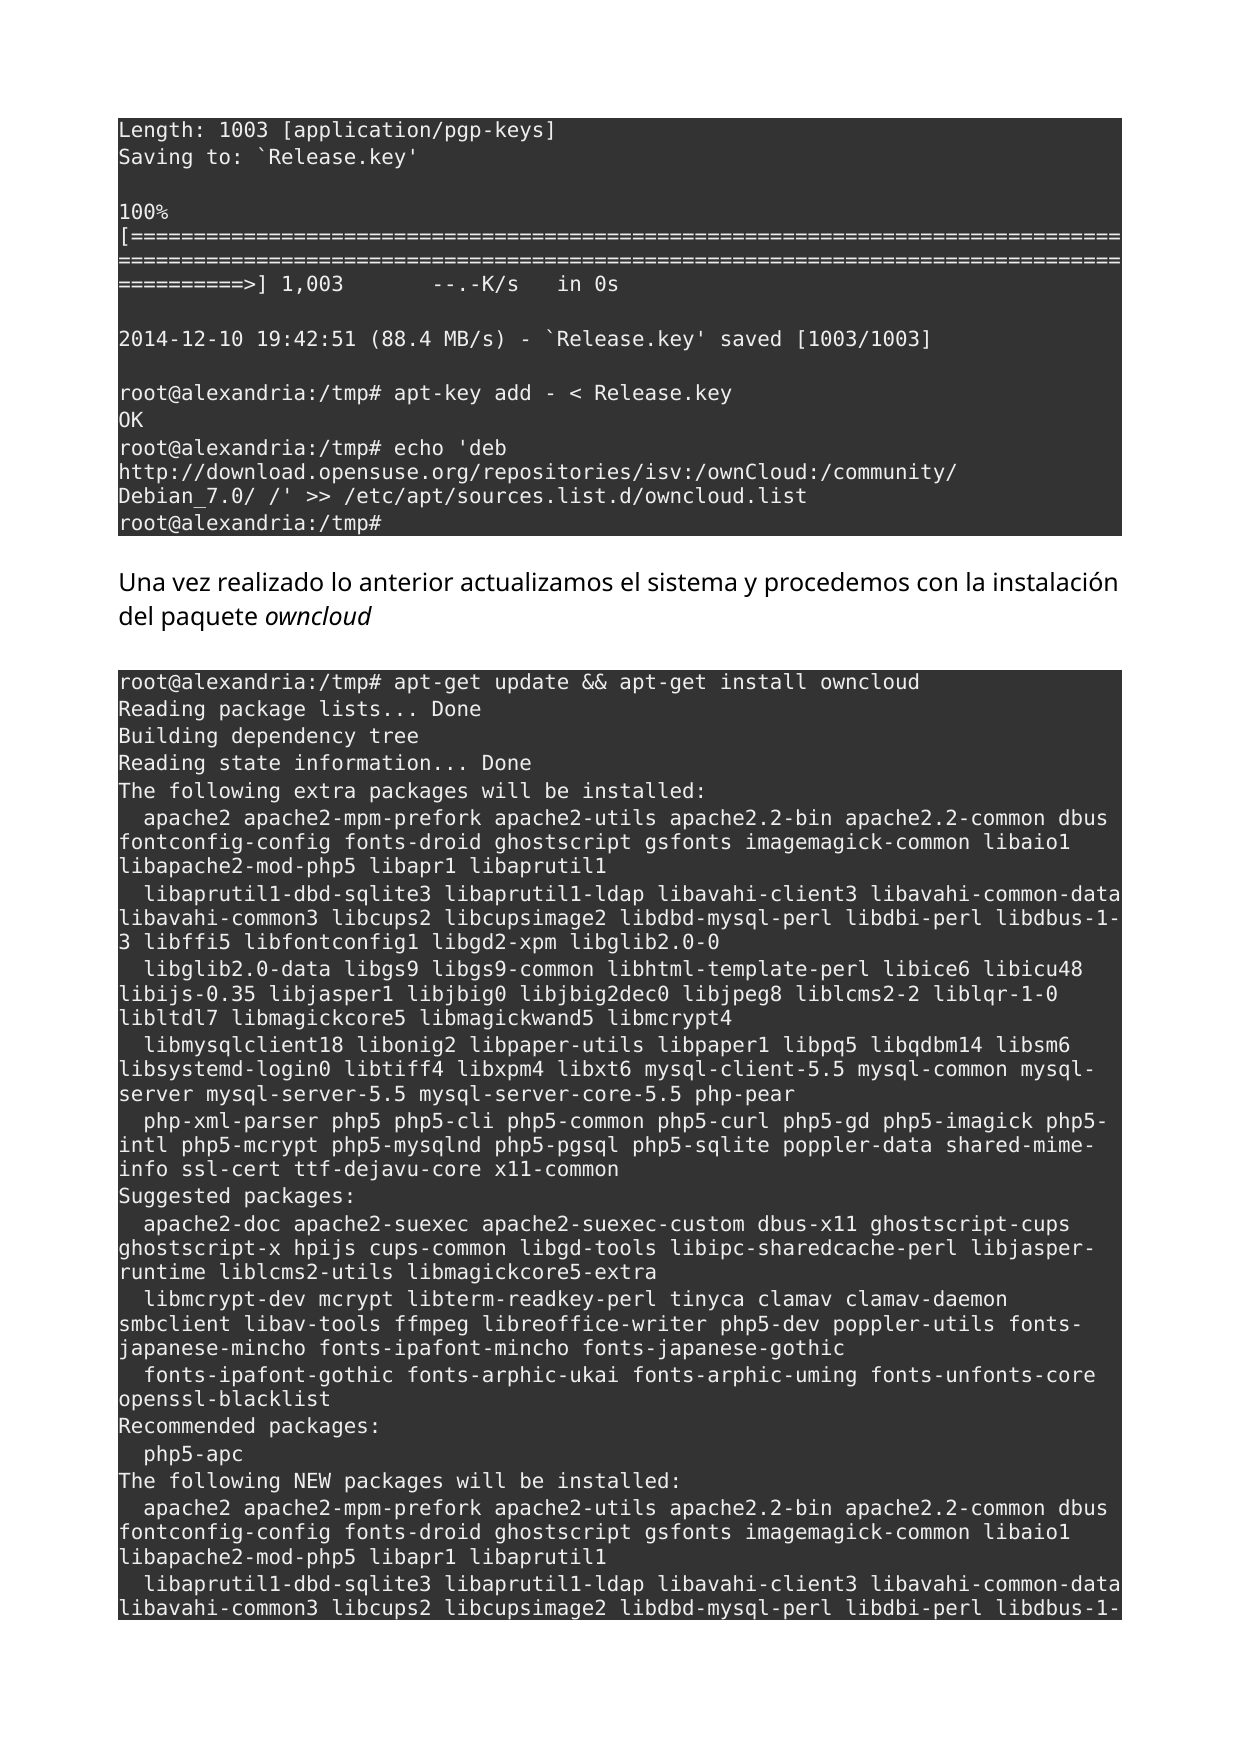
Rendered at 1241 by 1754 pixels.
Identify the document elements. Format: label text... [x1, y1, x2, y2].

text php-xml-parser php5 php5-cli php5-common php5-curl php5-gd php5-imagick php5-intl php5-mcrypt php5-mysqlnd php5-pgsql php5-sqlite poppler-data shared-mime-info ssl-cert ttf-dejavu-core x11-common [118, 1109, 1122, 1182]
text Recommended packages: [118, 1414, 1122, 1439]
text apache2 apache2-mpm-prefork apache2-utils apache2.2-bin apache2.2-common dbus fontconfig-config fonts-droid ghostscript gsfonts imagemagick-common libaio1 libapache2-mod-php5 libapr1 libaprutil1 [118, 806, 1122, 879]
text Reading package lists... Done [118, 697, 1122, 721]
text The following NEW packages will be installed: [118, 1469, 1122, 1493]
text 100%[=========================================================================================================================================================================>] 1,003 --.-K/s in 0s [118, 200, 1122, 297]
text The following extra packages will be installed: [118, 779, 1122, 803]
text Length: 1003 [application/pgp-keys] [118, 118, 1122, 142]
text Reading state information... Done [118, 751, 1122, 776]
text php5-apc [118, 1442, 1122, 1466]
text libaprutil1-dbd-sqlite3 libaprutil1-ldap libavahi-client3 libavahi-common-data libavahi-common3 libcups2 libcupsimage2 libdbd-mysql-perl libdbi-perl libdbus-1- [118, 1572, 1122, 1620]
text root@alexandria:/tmp# apt-get update && apt-get install owncloud [118, 670, 1122, 694]
text root@alexandria:/tmp# echo 'deb http://download.opensuse.org/repositories/isv:/ownCloud:/community/Debian_7.0/ /' >> /etc/apt/sources.list.d/owncloud.list [118, 436, 1122, 508]
text libglib2.0-data libgs9 libgs9-common libhtml-template-perl libice6 libicu48 libijs-0.35 libjasper1 libjbig0 libjbig2dec0 libjpeg8 liblcms2-2 liblqr-1-0 libltdl7 libmagickcore5 libmagickwand5 libmcrypt4 [118, 957, 1122, 1030]
text Una vez realizado lo anterior actualizamos el sistema y procedemos con la instalación del paquete owncloud [118, 565, 1122, 633]
text apache2 apache2-mpm-prefork apache2-utils apache2.2-bin apache2.2-common dbus fontconfig-config fonts-droid ghostscript gsfonts imagemagick-common libaio1 libapache2-mod-php5 libapr1 libaprutil1 [118, 1496, 1122, 1569]
text Building dependency tree [118, 724, 1122, 748]
text libmysqlclient18 libonig2 libpaper-utils libpaper1 libpq5 libqdbm14 libsm6 libsystemd-login0 libtiff4 libxpm4 libxt6 mysql-client-5.5 mysql-common mysql-server mysql-server-5.5 mysql-server-core-5.5 php-pear [118, 1033, 1122, 1106]
text root@alexandria:/tmp# [118, 511, 1122, 536]
text fonts-ipafont-gothic fonts-arphic-ukai fonts-arphic-uming fonts-unfonts-core openssl-blacklist [118, 1363, 1122, 1412]
text libaprutil1-dbd-sqlite3 libaprutil1-ldap libavahi-client3 libavahi-common-data libavahi-common3 libcups2 libcupsimage2 libdbd-mysql-perl libdbi-perl libdbus-1-3 libffi5 libfontconfig1 libgd2-xpm libglib2.0-0 [118, 882, 1122, 954]
text Saving to: `Release.key' [118, 145, 1122, 169]
text libmcrypt-dev mcrypt libterm-readkey-perl tinyca clamav clamav-daemon smbclient libav-tools ffmpeg libreoffice-writer php5-dev poppler-utils fonts-japanese-mincho fonts-ipafont-mincho fonts-japanese-gothic [118, 1287, 1122, 1360]
text OK [118, 408, 1122, 433]
text apache2-doc apache2-suexec apache2-suexec-custom dbus-x11 ghostscript-cups ghostscript-x hpijs cups-common libgd-tools libipc-sharedcache-perl libjasper-runtime liblcms2-utils libmagickcore5-extra [118, 1212, 1122, 1284]
text Suggested packages: [118, 1184, 1122, 1209]
text root@alexandria:/tmp# apt-key add - < Release.key [118, 381, 1122, 406]
text 2014-12-10 19:42:51 (88.4 MB/s) - `Release.key' saved [1003/1003] [118, 327, 1122, 351]
